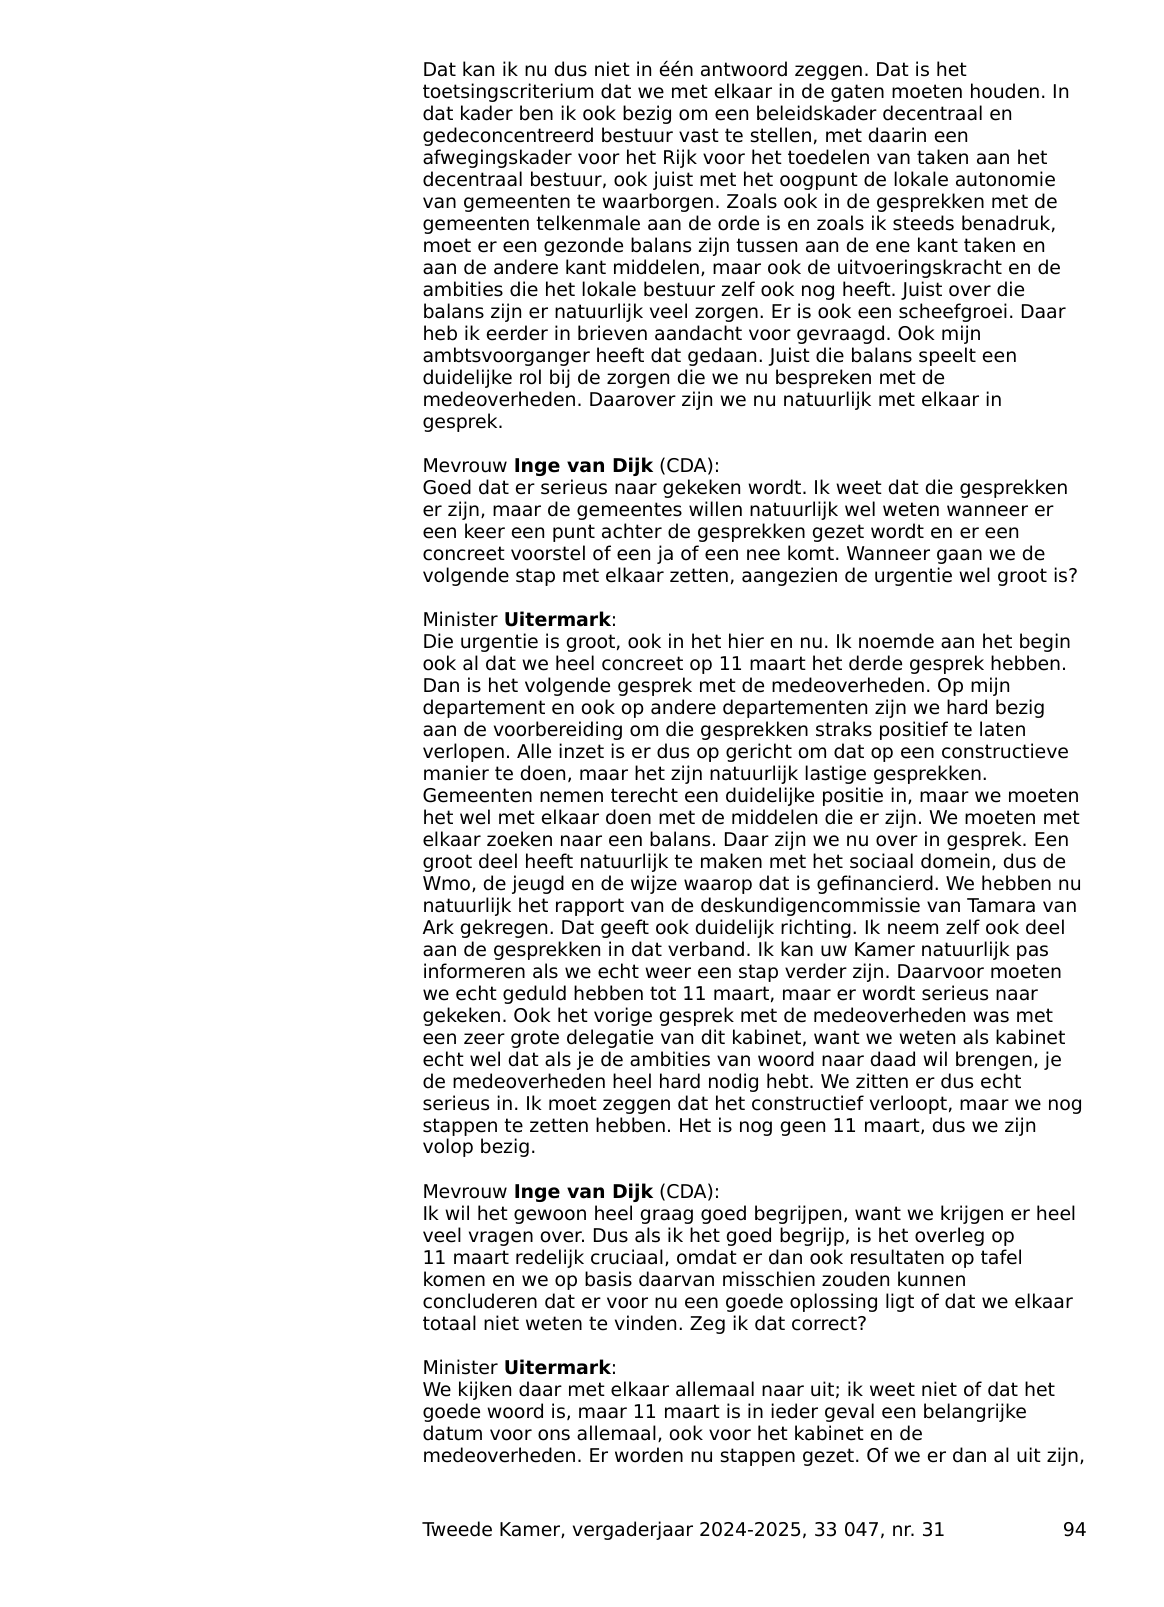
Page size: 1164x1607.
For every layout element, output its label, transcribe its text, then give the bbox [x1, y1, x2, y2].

text Dat kan ik nu dus niet in één antwoord zeggen. Dat is het toetsingscriterium dat we met elkaar in de gaten moeten houden. In dat kader ben ik ook bezig om een beleidskader decentraal en gedeconcentreerd bestuur vast te stellen, met daarin een afwegingskader voor het Rijk voor het toedelen van taken aan het decentraal bestuur, ook juist met het oogpunt de lokale autonomie van gemeenten te waarborgen. Zoals ook in de gesprekken met de gemeenten telkenmale aan de orde is en zoals ik steeds benadruk, moet er een gezonde balans zijn tussen aan de ene kant taken en aan de andere kant middelen, maar ook de uitvoeringskracht en de ambities die het lokale bestuur zelf ook nog heeft. Juist over die balans zijn er natuurlijk veel zorgen. Er is ook een scheefgroei. Daar heb ik eerder in brieven aandacht voor gevraagd. Ook mijn ambtsvoorganger heeft dat gedaan. Juist die balans speelt een duidelijke rol bij de zorgen die we nu bespreken met de medeoverheden. Daarover zijn we nu natuurlijk met elkaar in gesprek. [422, 59, 1087, 433]
text Goed dat er serieus naar gekeken wordt. Ik weet dat die gesprekken er zijn, maar de gemeentes willen natuurlijk wel weten wanneer er een keer een punt achter de gesprekken gezet wordt en er een concreet voorstel of een ja of een nee komt. Wanneer gaan we de volgende stap met elkaar zetten, aangezien de urgentie wel groot is? [422, 477, 1087, 587]
text Minister Uitermark: [422, 609, 1087, 631]
text Mevrouw Inge van Dijk (CDA): [422, 455, 1087, 477]
text We kijken daar met elkaar allemaal naar uit; ik weet niet of dat het goede woord is, maar 11 maart is in ieder geval een belangrijke datum voor ons allemaal, ook voor het kabinet en de medeoverheden. Er worden nu stappen gezet. Of we er dan al uit zijn, [422, 1379, 1087, 1467]
text Mevrouw Inge van Dijk (CDA): [422, 1181, 1087, 1203]
text Die urgentie is groot, ook in het hier en nu. Ik noemde aan het begin ook al dat we heel concreet op 11 maart het derde gesprek hebben. Dan is het volgende gesprek met de medeoverheden. Op mijn departement en ook op andere departementen zijn we hard bezig aan de voorbereiding om die gesprekken straks positief te laten verlopen. Alle inzet is er dus op gericht om dat op een constructieve manier te doen, maar het zijn natuurlijk lastige gesprekken. Gemeenten nemen terecht een duidelijke positie in, maar we moeten het wel met elkaar doen met de middelen die er zijn. We moeten met elkaar zoeken naar een balans. Daar zijn we nu over in gesprek. Een groot deel heeft natuurlijk te maken met het sociaal domein, dus de Wmo, de jeugd en de wijze waarop dat is gefinancierd. We hebben nu natuurlijk het rapport van de deskundigencommissie van Tamara van Ark gekregen. Dat geeft ook duidelijk richting. Ik neem zelf ook deel aan de gesprekken in dat verband. Ik kan uw Kamer natuurlijk pas informeren als we echt weer een stap verder zijn. Daarvoor moeten we echt geduld hebben tot 11 maart, maar er wordt serieus naar gekeken. Ook het vorige gesprek met de medeoverheden was met een zeer grote delegatie van dit kabinet, want we weten als kabinet echt wel dat als je de ambities van woord naar daad wil brengen, je de medeoverheden heel hard nodig hebt. We zitten er dus echt serieus in. Ik moet zeggen dat het constructief verloopt, maar we nog stappen te zetten hebben. Het is nog geen 11 maart, dus we zijn volop bezig. [422, 631, 1087, 1158]
text Minister Uitermark: [422, 1357, 1087, 1379]
text Ik wil het gewoon heel graag goed begrijpen, want we krijgen er heel veel vragen over. Dus als ik het goed begrijp, is het overleg op 11 maart redelijk cruciaal, omdat er dan ook resultaten op tafel komen en we op basis daarvan misschien zouden kunnen concluderen dat er voor nu een goede oplossing ligt of dat we elkaar totaal niet weten te vinden. Zeg ik dat correct? [422, 1203, 1087, 1334]
